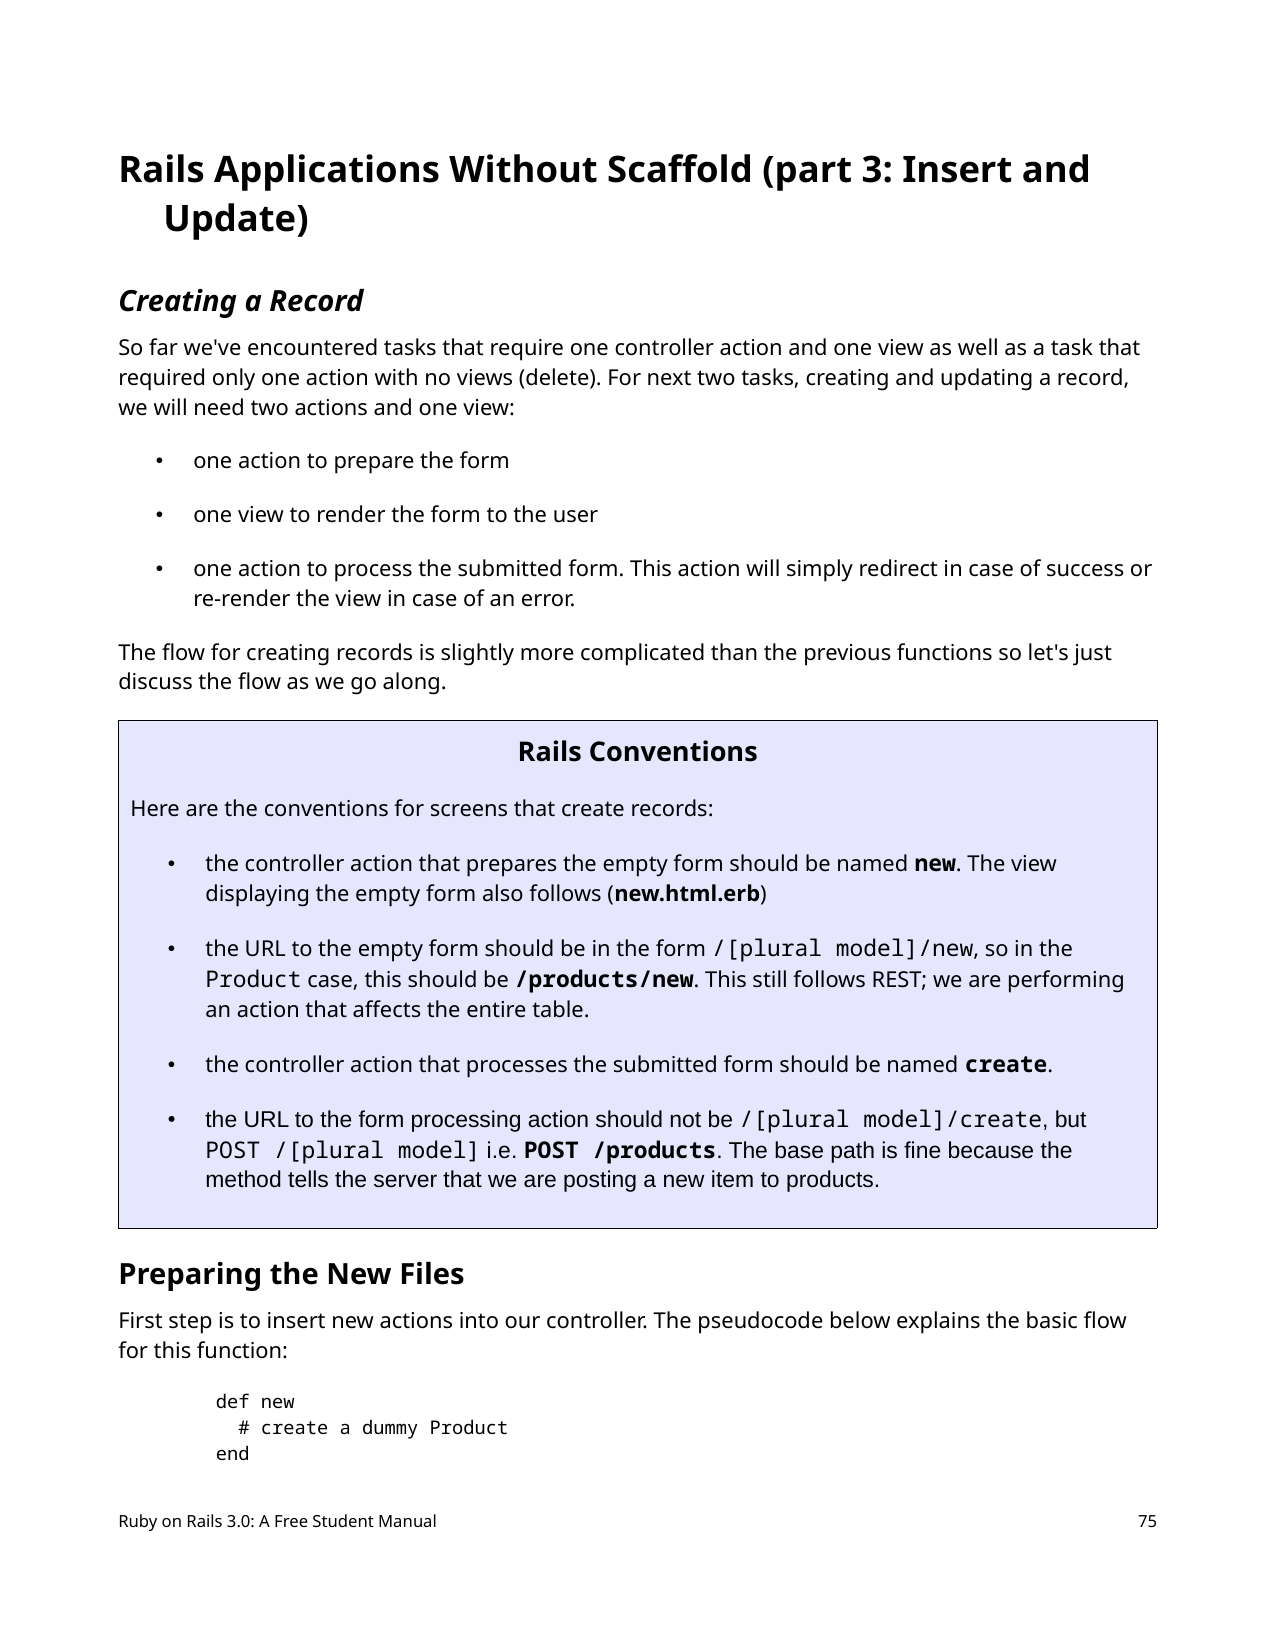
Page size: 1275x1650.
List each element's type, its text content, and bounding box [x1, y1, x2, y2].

text def new # create a dummy Product end [193, 1389, 1157, 1465]
text The flow for creating records is slightly more complicated than the previous functions so let's just discuss the flow as we go along. [118, 637, 1157, 696]
text First step is to insert new actions into our controller. The pseudocode below explains the basic flow for this function: [118, 1305, 1157, 1365]
subtitle Preparing the New Files [118, 1253, 1157, 1293]
list one action to prepare the form [156, 446, 1157, 475]
subtitle Creating a Record [118, 280, 1157, 320]
list one action to process the submitted form. This action will simply redirect in case of success or re-render the view in case of an error. [156, 553, 1157, 613]
subtitle Rails Applications Without Scaffold (part 3: Insert and Update) [118, 143, 1157, 242]
text So far we've encountered tasks that require one controller action and one view as well as a task that required only one action with no views (delete). For next two tasks, creating and updating a record, we will need two actions and one view: [118, 332, 1157, 422]
list one view to render the form to the user [156, 499, 1157, 529]
table_header Rails Conventions Here are the conventions for screens that create records: the controller action that prepares the empty form should be named new. The view displaying the empty form also follows (new.html.erb) the URL to the empty form should be in the form /[plural model]/new, so in the Product case, this should be /products/new. This still follows REST; we are performing an action that affects the entire table. the controller action that processes the submitted form should be named create. the URL to the form processing action should not be /[plural model]/create, but POST /[plural model] i.e. POST /products. The base path is fine because the method tells the server that we are posting a new item to products. [119, 721, 1157, 1228]
